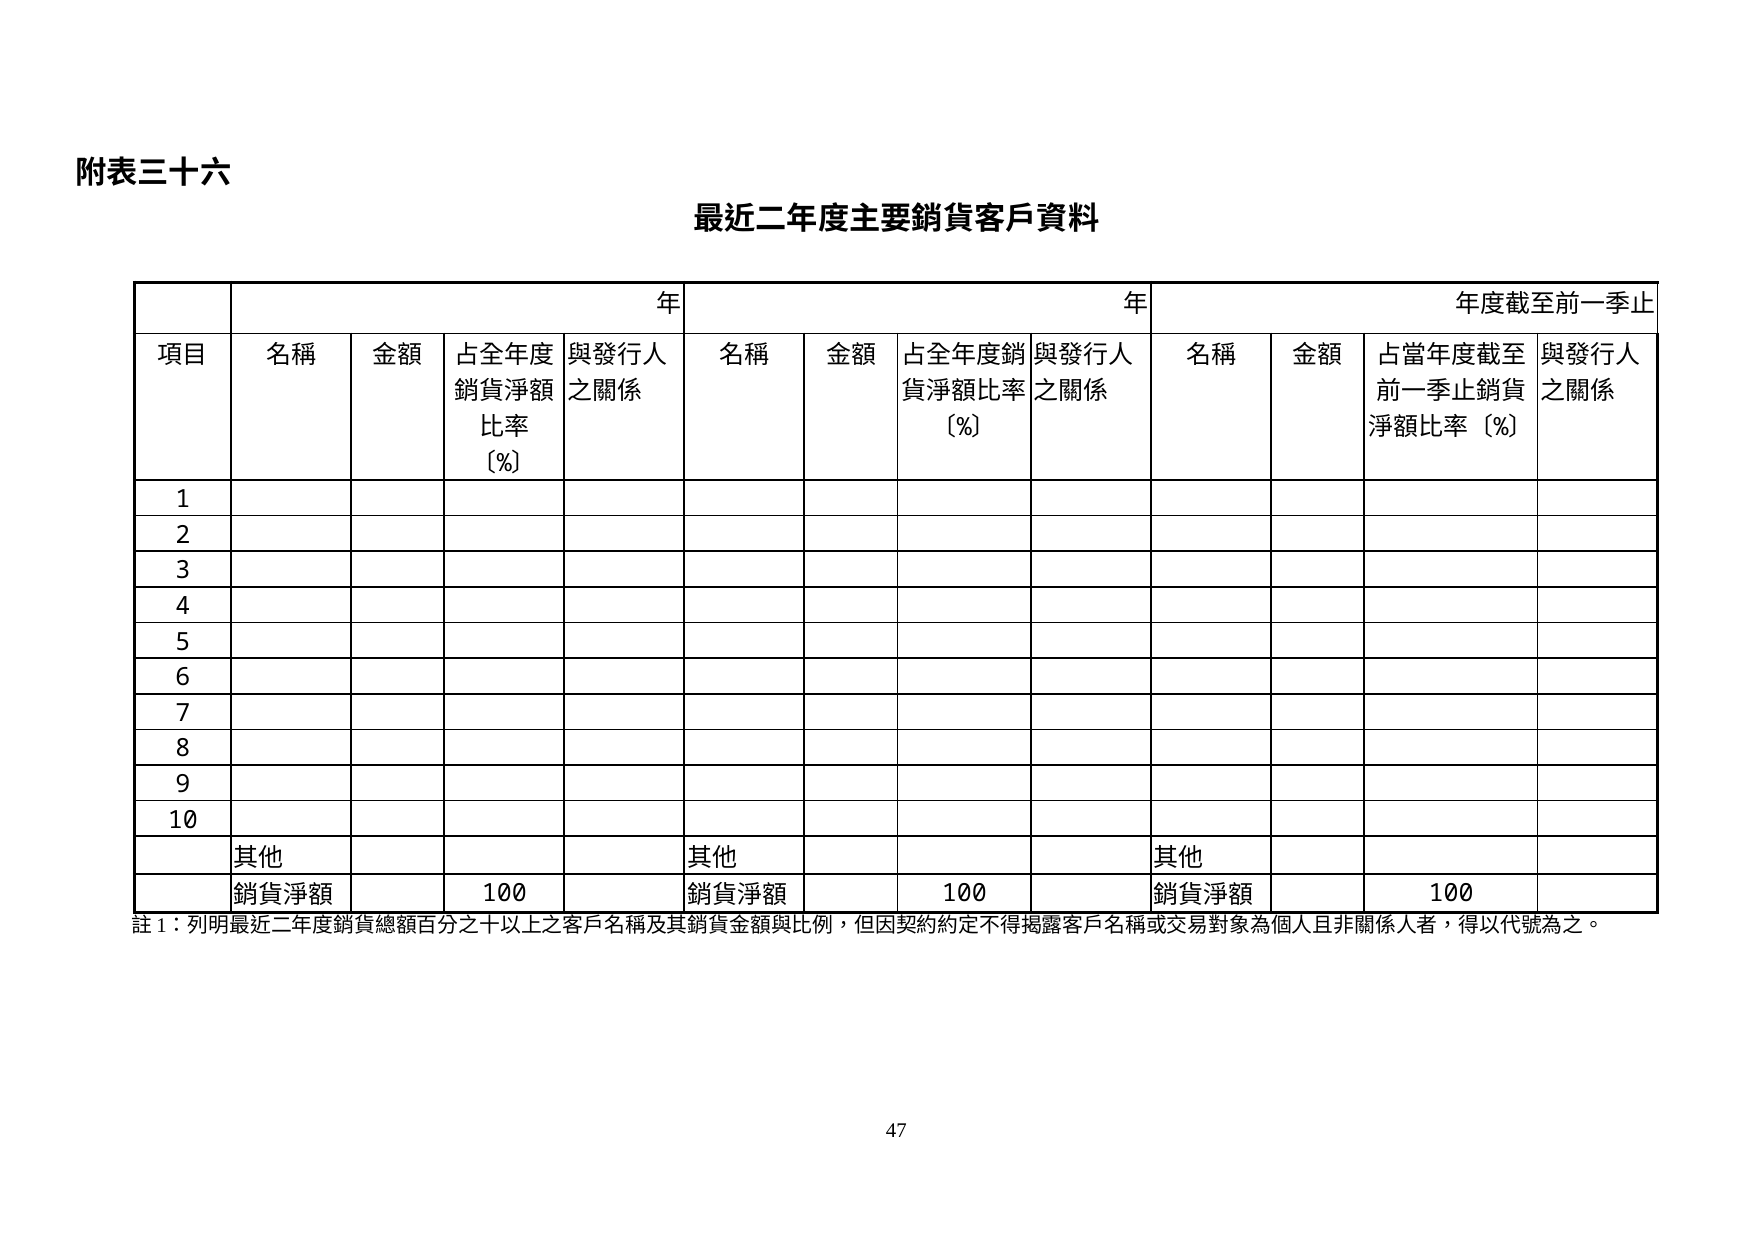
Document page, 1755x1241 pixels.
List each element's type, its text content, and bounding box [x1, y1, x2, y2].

table_cell [232, 481, 350, 515]
table_cell 其他 [1152, 837, 1270, 873]
table_header [136, 284, 230, 333]
table_cell [1538, 516, 1656, 550]
table_cell [1152, 801, 1270, 835]
table_cell [445, 837, 563, 873]
table_cell [1272, 588, 1363, 622]
table_cell [1538, 875, 1656, 911]
table_cell [805, 516, 897, 550]
table_cell [1152, 730, 1270, 764]
table_cell [685, 801, 803, 835]
table_cell [805, 837, 897, 873]
table_cell [1032, 481, 1150, 515]
table_cell [445, 801, 563, 835]
table_cell [898, 766, 1030, 800]
table_cell 占全年度銷貨淨額比率〔%〕 [898, 334, 1030, 479]
table_cell 8 [136, 730, 230, 764]
table_cell 名稱 [685, 334, 803, 479]
table_cell [1365, 695, 1537, 728]
table_cell [232, 588, 350, 622]
table_cell [232, 801, 350, 835]
table_cell 金額 [805, 334, 897, 479]
table_cell [898, 837, 1030, 873]
table_cell [805, 695, 897, 728]
table_cell 名稱 [232, 334, 350, 479]
table_cell [1032, 766, 1150, 800]
table_cell [805, 481, 897, 515]
table_cell [1365, 481, 1537, 515]
table_cell [685, 659, 803, 693]
table_cell [685, 695, 803, 728]
table_cell [685, 588, 803, 622]
table_cell [445, 588, 563, 622]
table_cell 2 [136, 516, 230, 550]
table_cell [685, 730, 803, 764]
table_cell [1272, 875, 1363, 911]
table_cell [1152, 516, 1270, 550]
table_cell [805, 588, 897, 622]
table_cell [1032, 875, 1150, 911]
table_cell [1152, 588, 1270, 622]
table_cell [1272, 481, 1363, 515]
table_cell [565, 552, 683, 586]
table_cell [232, 516, 350, 550]
table_cell [898, 516, 1030, 550]
table_cell [1538, 766, 1656, 800]
table_cell 4 [136, 588, 230, 622]
table_cell [445, 516, 563, 550]
table_cell [1272, 730, 1363, 764]
table_cell 1 [136, 481, 230, 515]
table_cell [1538, 730, 1656, 764]
table_cell [565, 659, 683, 693]
table_cell [1032, 801, 1150, 835]
table_cell 金額 [1272, 334, 1363, 479]
table_cell 6 [136, 659, 230, 693]
table_cell [352, 659, 443, 693]
table_cell [352, 552, 443, 586]
table_cell [898, 552, 1030, 586]
table_cell [1272, 801, 1363, 835]
table_cell 與發行人之關係 [1538, 334, 1656, 479]
table_cell [136, 837, 230, 873]
table_cell 項目 [136, 334, 230, 479]
table_cell [352, 766, 443, 800]
table_cell [565, 801, 683, 835]
table_cell [1272, 837, 1363, 873]
table_cell 其他 [685, 837, 803, 873]
table_cell [136, 875, 230, 911]
table_cell [685, 516, 803, 550]
table_cell 與發行人之關係 [1032, 334, 1150, 479]
table_cell [232, 730, 350, 764]
table_cell 5 [136, 623, 230, 657]
table_cell [352, 730, 443, 764]
table_cell [352, 588, 443, 622]
table_cell [232, 623, 350, 657]
table_cell [1365, 837, 1537, 873]
table_cell [1538, 623, 1656, 657]
table_cell [232, 695, 350, 728]
table_cell [898, 659, 1030, 693]
table_cell [232, 766, 350, 800]
table_cell [1272, 695, 1363, 728]
table_cell [1032, 588, 1150, 622]
table_cell [445, 552, 563, 586]
table_cell [1538, 481, 1656, 515]
table_header 年 [232, 284, 683, 333]
table_cell [1032, 730, 1150, 764]
table_cell [805, 623, 897, 657]
table_cell [565, 623, 683, 657]
table_cell [685, 766, 803, 800]
text 註1：列明最近二年度銷貨總額百分之十以上之客戶名稱及其銷貨金額與比例，但因契約約定不得揭露客戶名稱或交易對象為個人且非關係人者，得以代號為之。 [131, 914, 1754, 937]
table_cell [1152, 623, 1270, 657]
table_cell 7 [136, 695, 230, 728]
table_cell [1365, 623, 1537, 657]
table_cell [565, 766, 683, 800]
table_cell [805, 552, 897, 586]
table_cell [1272, 552, 1363, 586]
table_cell [1032, 695, 1150, 728]
table_cell [1032, 552, 1150, 586]
table_cell 3 [136, 552, 230, 586]
table_cell [352, 695, 443, 728]
table_cell 10 [136, 801, 230, 835]
table_cell 銷貨淨額 [232, 875, 350, 911]
table_cell [565, 730, 683, 764]
table_cell [352, 801, 443, 835]
table_cell [565, 588, 683, 622]
table_cell [565, 516, 683, 550]
table_cell [1152, 695, 1270, 728]
table_cell 名稱 [1152, 334, 1270, 479]
table_cell [898, 481, 1030, 515]
table_cell [232, 552, 350, 586]
table_cell 金額 [352, 334, 443, 479]
table_cell 100 [898, 875, 1030, 911]
table_cell [1365, 730, 1537, 764]
table_cell [898, 801, 1030, 835]
table_cell [445, 481, 563, 515]
table_cell [1272, 659, 1363, 693]
table_cell [685, 552, 803, 586]
table_cell [1032, 837, 1150, 873]
table_cell [685, 623, 803, 657]
table_cell 與發行人之關係 [565, 334, 683, 479]
table_cell [685, 481, 803, 515]
table_cell [1538, 837, 1656, 873]
table_cell [1152, 659, 1270, 693]
table_cell 銷貨淨額 [1152, 875, 1270, 911]
table_cell [352, 837, 443, 873]
table_cell [1032, 516, 1150, 550]
table_cell [1365, 552, 1537, 586]
table_cell [805, 659, 897, 693]
table_cell [1365, 516, 1537, 550]
table_cell [445, 766, 563, 800]
table_cell [1152, 552, 1270, 586]
table_cell 其他 [232, 837, 350, 873]
table_cell [898, 730, 1030, 764]
table_cell [1272, 623, 1363, 657]
table_cell [1152, 481, 1270, 515]
table_cell [898, 695, 1030, 728]
table_cell [1272, 766, 1363, 800]
table_cell [805, 875, 897, 911]
table_cell [565, 695, 683, 728]
table_cell [1152, 766, 1270, 800]
table_cell [1365, 659, 1537, 693]
table_cell [352, 516, 443, 550]
table_cell [898, 588, 1030, 622]
table_cell [445, 659, 563, 693]
table_cell [1032, 659, 1150, 693]
table_cell [445, 695, 563, 728]
table_cell [1538, 552, 1656, 586]
table_cell [232, 659, 350, 693]
table_cell [352, 481, 443, 515]
table_cell [1538, 695, 1656, 728]
table_cell [1032, 623, 1150, 657]
table_cell [445, 730, 563, 764]
table_cell [805, 730, 897, 764]
table_cell [805, 766, 897, 800]
table_cell [1538, 659, 1656, 693]
table_cell [565, 875, 683, 911]
table_cell [1365, 766, 1537, 800]
table_cell [565, 837, 683, 873]
table_cell [1365, 588, 1537, 622]
table_cell 100 [445, 875, 563, 911]
table_cell 銷貨淨額 [685, 875, 803, 911]
table_cell 占當年度截至前一季止銷貨淨額比率〔%〕 [1365, 334, 1537, 479]
table_cell [1538, 801, 1656, 835]
table_cell 占全年度銷貨淨額比率〔%〕 [445, 334, 563, 479]
table_cell [1272, 516, 1363, 550]
text 附表三十六 [75, 148, 1717, 193]
table_cell [1365, 801, 1537, 835]
table_cell [898, 623, 1030, 657]
table_header 年度截至前一季止 [1152, 284, 1657, 333]
table_cell [445, 623, 563, 657]
table_cell [565, 481, 683, 515]
table_cell [352, 875, 443, 911]
table_cell 9 [136, 766, 230, 800]
table_cell [805, 801, 897, 835]
table_cell [1538, 588, 1656, 622]
text 最近二年度主要銷貨客戶資料 [75, 193, 1717, 238]
table_cell 100 [1365, 875, 1537, 911]
table_cell [352, 623, 443, 657]
table_header 年 [685, 284, 1150, 333]
